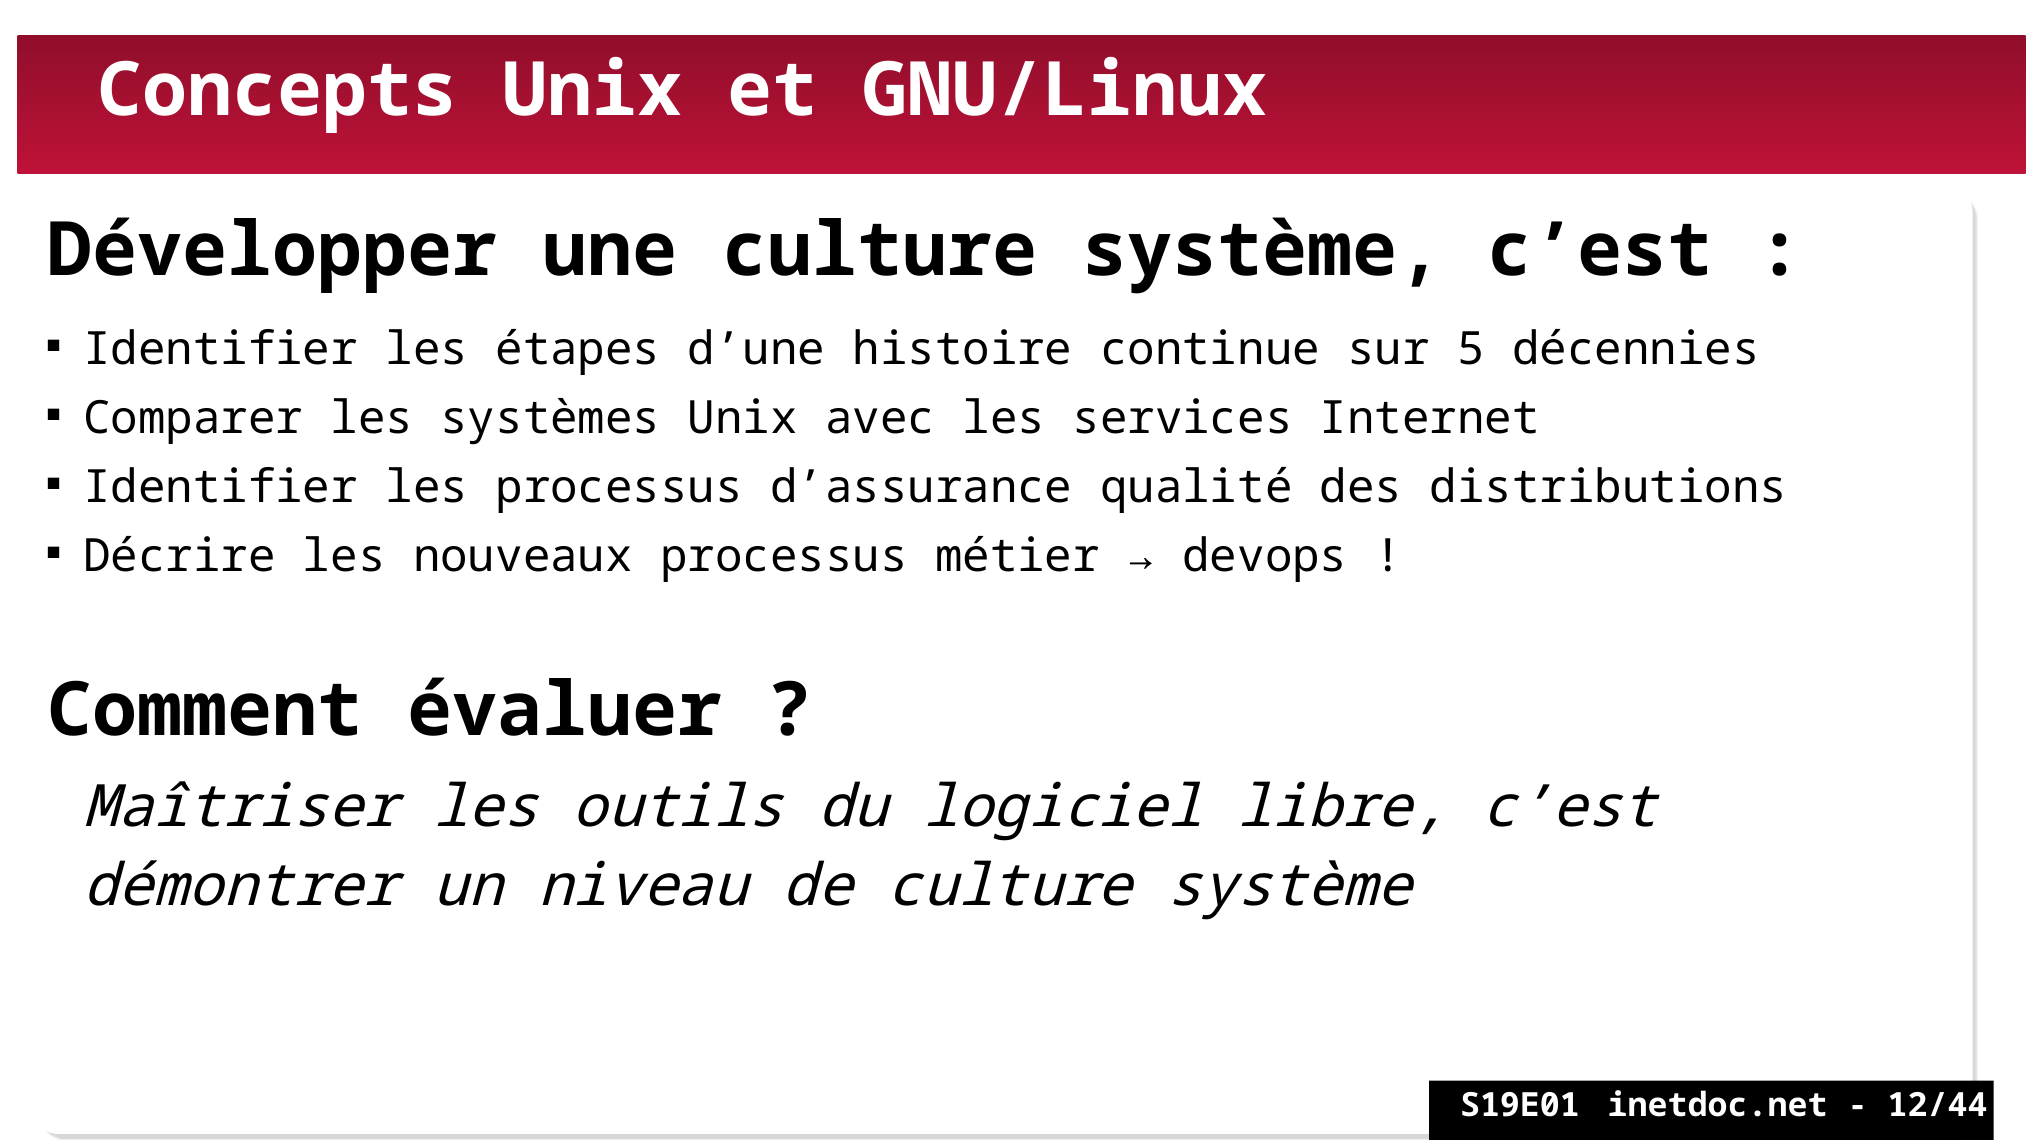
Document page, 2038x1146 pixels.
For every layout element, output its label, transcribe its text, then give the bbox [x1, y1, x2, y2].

text_box Développer une culture système, c’est : Identifier les étapes d’une histoire continue sur 5 décennies Comparer les systèmes Unix avec les services Internet Identifier les processus d’assurance qualité des distributions Décrire les nouveaux processus métier → devops ! Comment évaluer ? Maîtriser les outils du logiciel libre, c’est démontrer un niveau de culture système [35, 188, 1973, 1134]
text_box Concepts Unix et GNU/Linux [17, 35, 2026, 174]
text_box S19E01 inetdoc.net - <numéro>/44 [1429, 1080, 1994, 1140]
